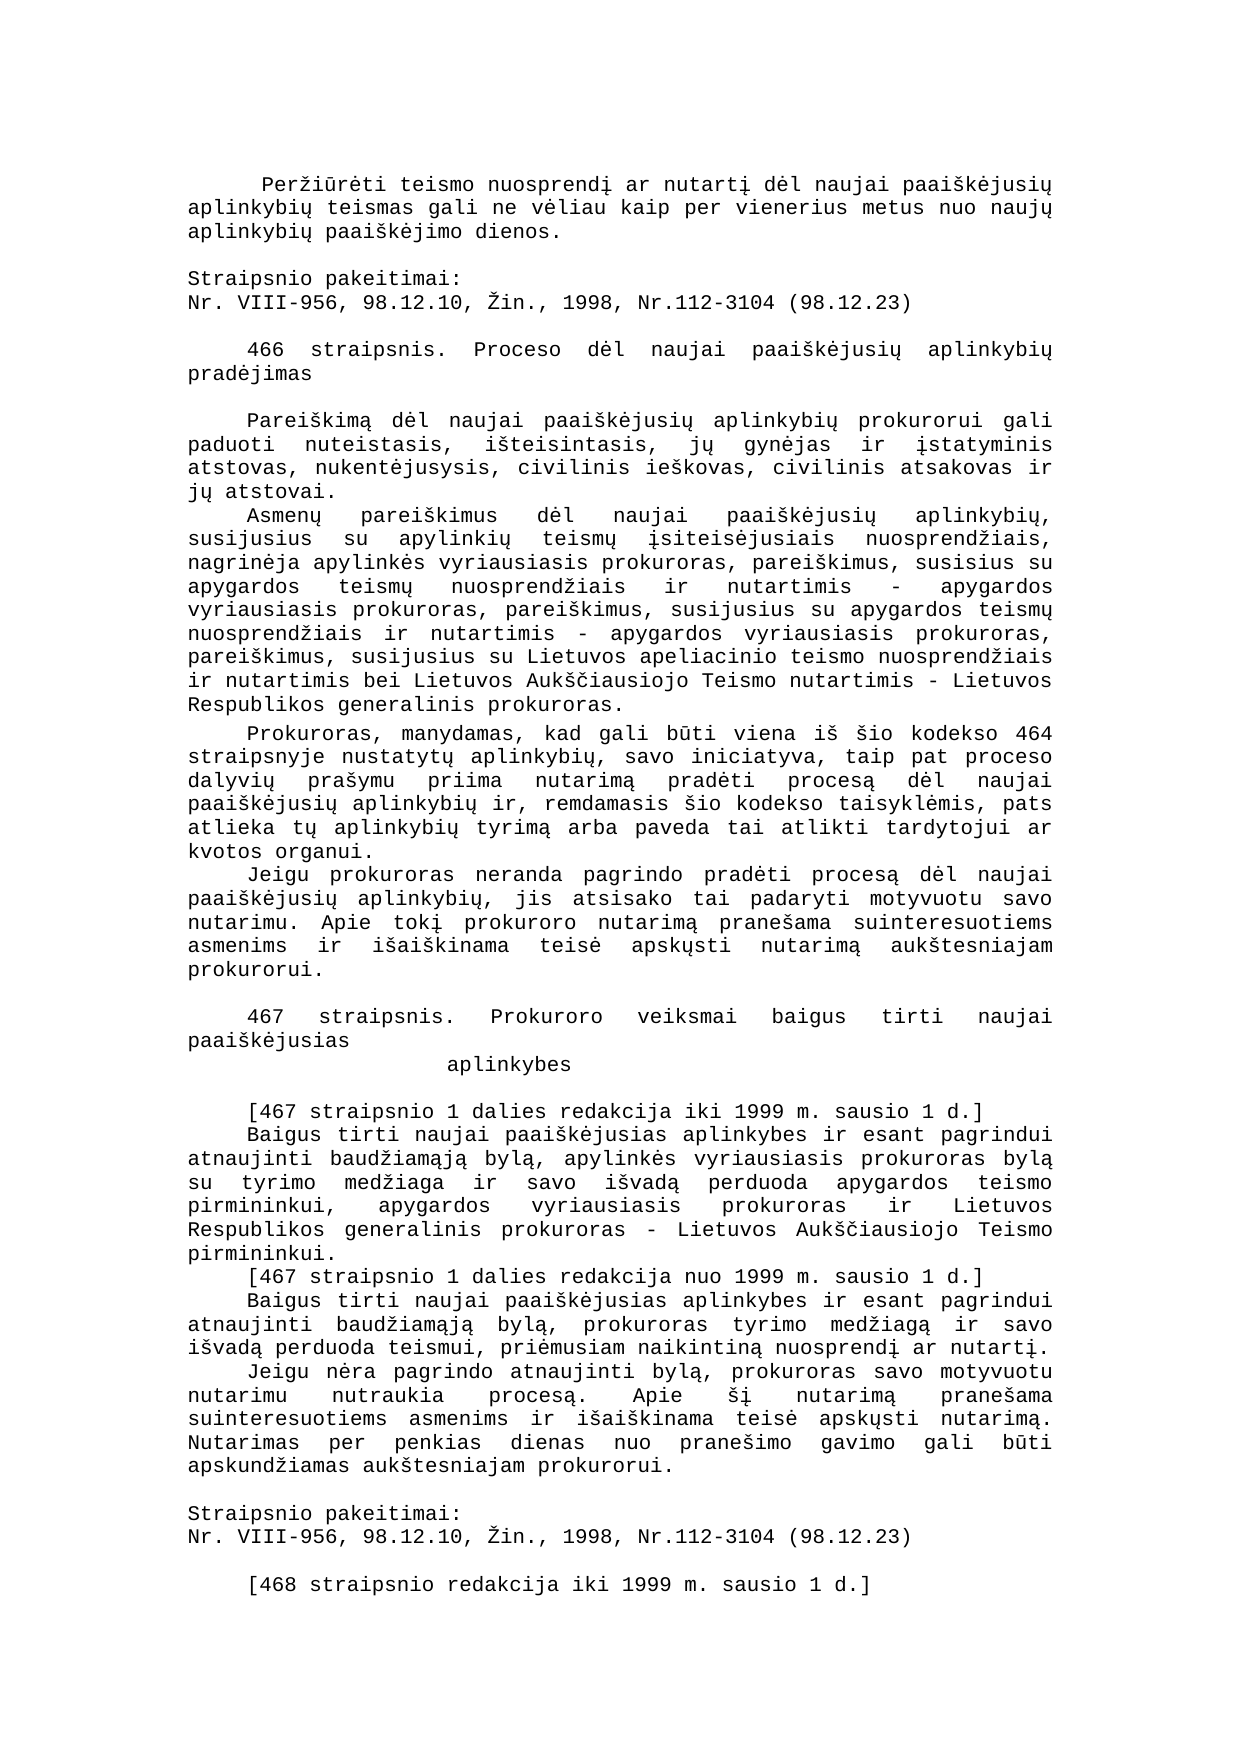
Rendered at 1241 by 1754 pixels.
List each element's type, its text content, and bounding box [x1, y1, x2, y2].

text [467 straipsnio 1 dalies redakcija nuo 1999 m. sausio 1 d.] [187, 1266, 1053, 1290]
text Jeigu nėra pagrindo atnaujinti bylą, prokuroras savo motyvuotu nutarimu nutraukia procesą. Apie šį nutarimą pranešama suinteresuotiems asmenims ir išaiškinama teisė apskųsti nutarimą. Nutarimas per penkias dienas nuo pranešimo gavimo gali būti apskundžiamas aukštesniajam prokurorui. [187, 1361, 1053, 1479]
text Baigus tirti naujai paaiškėjusias aplinkybes ir esant pagrindui atnaujinti baudžiamąją bylą, apylinkės vyriausiasis prokuroras bylą su tyrimo medžiaga ir savo išvadą perduoda apygardos teismo pirmininkui, apygardos vyriausiasis prokuroras ir Lietuvos Respublikos generalinis prokuroras - Lietuvos Aukščiausiojo Teismo pirmininkui. [187, 1124, 1053, 1266]
text aplinkybes [187, 1053, 1053, 1077]
text Nr. VIII-956, 98.12.10, Žin., 1998, Nr.112-3104 (98.12.23) [187, 1526, 1053, 1550]
text Peržiūrėti teismo nuosprendį ar nutartį dėl naujai paaiškėjusių aplinkybių teismas gali ne vėliau kaip per vienerius metus nuo naujų aplinkybių paaiškėjimo dienos. [187, 174, 1053, 244]
text Straipsnio pakeitimai: [187, 1503, 1053, 1526]
text [467 straipsnio 1 dalies redakcija iki 1999 m. sausio 1 d.] [187, 1101, 1053, 1124]
text Straipsnio pakeitimai: [187, 268, 1053, 292]
text Pareiškimą dėl naujai paaiškėjusių aplinkybių prokurorui gali paduoti nuteistasis, išteisintasis, jų gynėjas ir įstatyminis atstovas, nukentėjusysis, civilinis ieškovas, civilinis atsakovas ir jų atstovai. [187, 410, 1053, 505]
text 467 straipsnis. Prokuroro veiksmai baigus tirti naujai paaiškėjusias [187, 1006, 1053, 1053]
text 466 straipsnis. Proceso dėl naujai paaiškėjusių aplinkybių pradėjimas [187, 339, 1053, 386]
text Prokuroras, manydamas, kad gali būti viena iš šio kodekso 464 straipsnyje nustatytų aplinkybių, savo iniciatyva, taip pat proceso dalyvių prašymu priima nutarimą pradėti procesą dėl naujai paaiškėjusių aplinkybių ir, remdamasis šio kodekso taisyklėmis, pats atlieka tų aplinkybių tyrimą arba paveda tai atlikti tardytojui ar kvotos organui. [187, 722, 1053, 864]
text Baigus tirti naujai paaiškėjusias aplinkybes ir esant pagrindui atnaujinti baudžiamąją bylą, prokuroras tyrimo medžiagą ir savo išvadą perduoda teismui, priėmusiam naikintiną nuosprendį ar nutartį. [187, 1290, 1053, 1361]
text Asmenų pareiškimus dėl naujai paaiškėjusių aplinkybių, susijusius su apylinkių teismų įsiteisėjusiais nuosprendžiais, nagrinėja apylinkės vyriausiasis prokuroras, pareiškimus, susisius su apygardos teismų nuosprendžiais ir nutartimis - apy­gardos vyriausiasis prokuroras, pareiškimus, susijusius su apygardos teismų nuosprendžiais ir nutartimis - apygardos vyriausiasis prokuroras, pareiškimus, susijusius su Lietuvos apeliacinio teismo nuosprendžiais ir nutartimis bei Lietuvos Aukščiausiojo Teismo nutartimis - Lietuvos Respublikos generalinis prokuroras. [187, 505, 1053, 717]
text [468 straipsnio redakcija iki 1999 m. sausio 1 d.] [187, 1574, 1053, 1597]
text Nr. VIII-956, 98.12.10, Žin., 1998, Nr.112-3104 (98.12.23) [187, 292, 1053, 316]
text Jeigu prokuroras neranda pagrindo pradėti procesą dėl naujai paaiškėjusių aplinkybių, jis atsisako tai padaryti motyvuotu savo nutarimu. Apie tokį prokuroro nutarimą pranešama suinteresuotiems asmenims ir išaiškinama teisė apskųsti nutarimą aukštesniajam prokurorui. [187, 864, 1053, 983]
